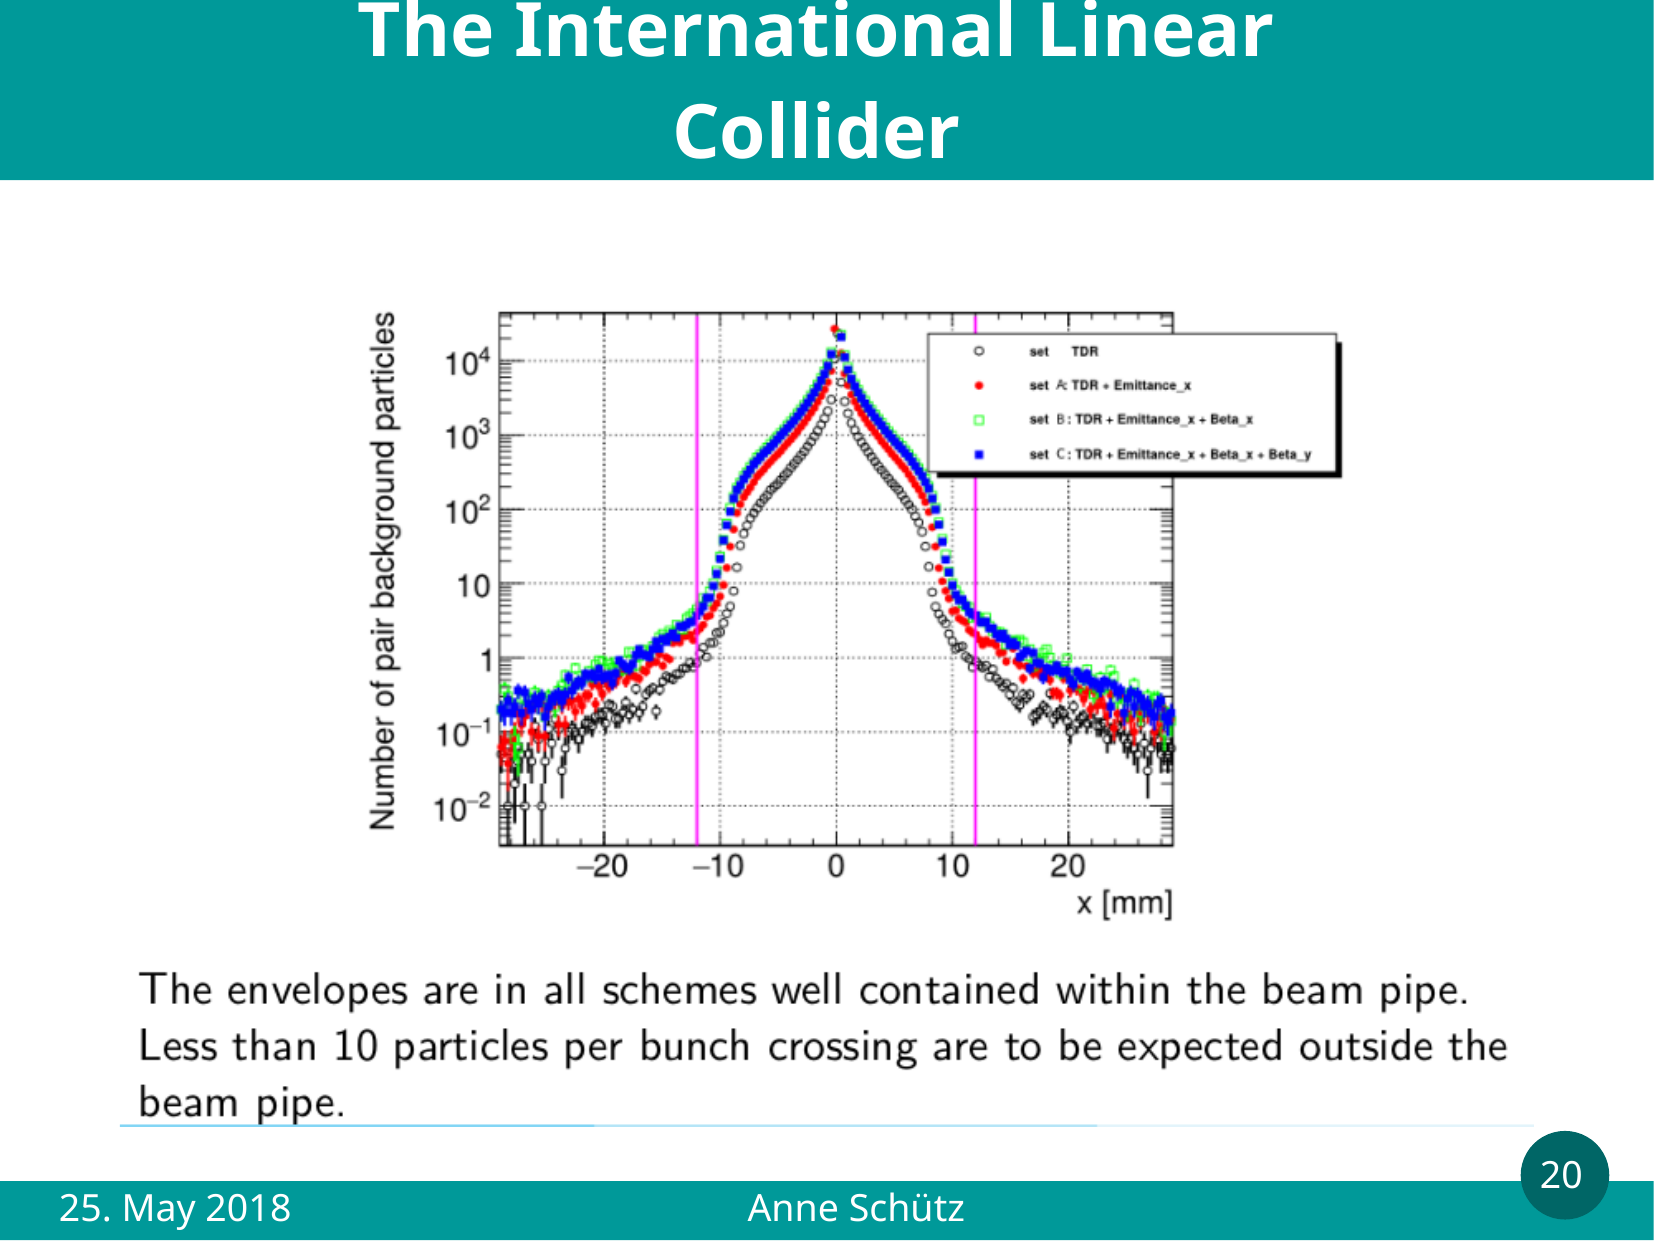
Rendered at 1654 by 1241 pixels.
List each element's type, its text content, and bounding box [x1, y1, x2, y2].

picture [119, 290, 1534, 1127]
title The International Linear Collider ILC250 beam parameter sets [310, 0, 1344, 290]
